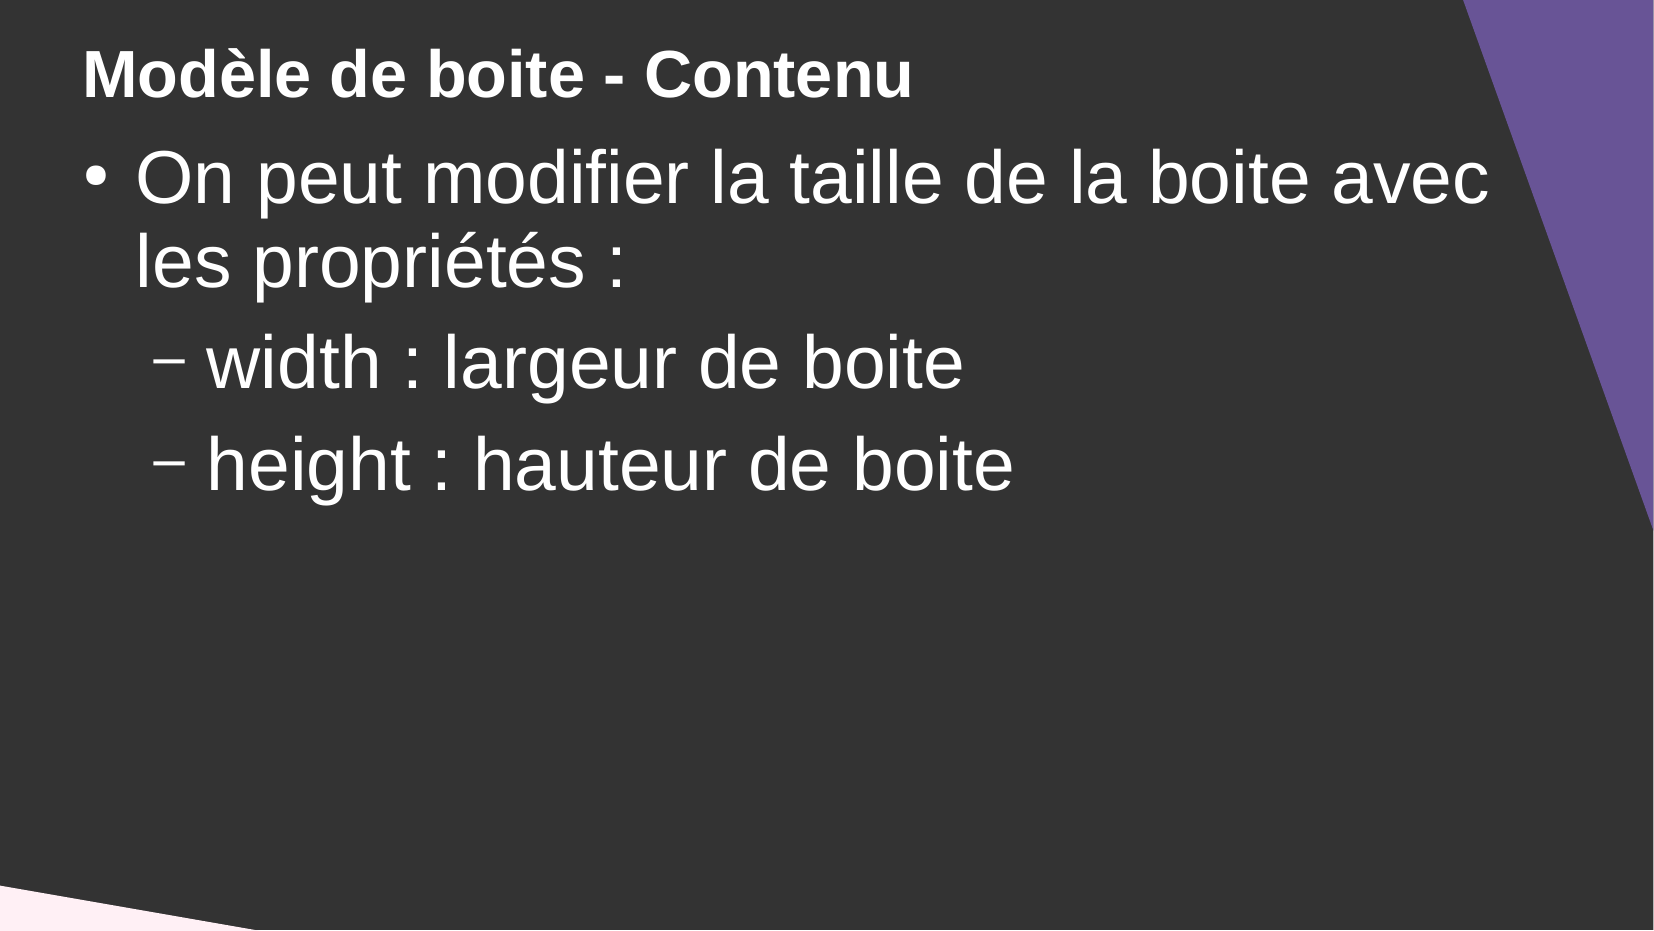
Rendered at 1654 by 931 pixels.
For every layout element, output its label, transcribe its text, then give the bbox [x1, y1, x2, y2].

text_box [1463, 0, 1654, 533]
list On peut modifier la taille de la boite avec les propriétés : width : largeur de boite height : hauteur de boite [64, 135, 1604, 798]
text_box [0, 885, 261, 931]
title Modèle de boite - Contenu [82, 37, 1394, 112]
